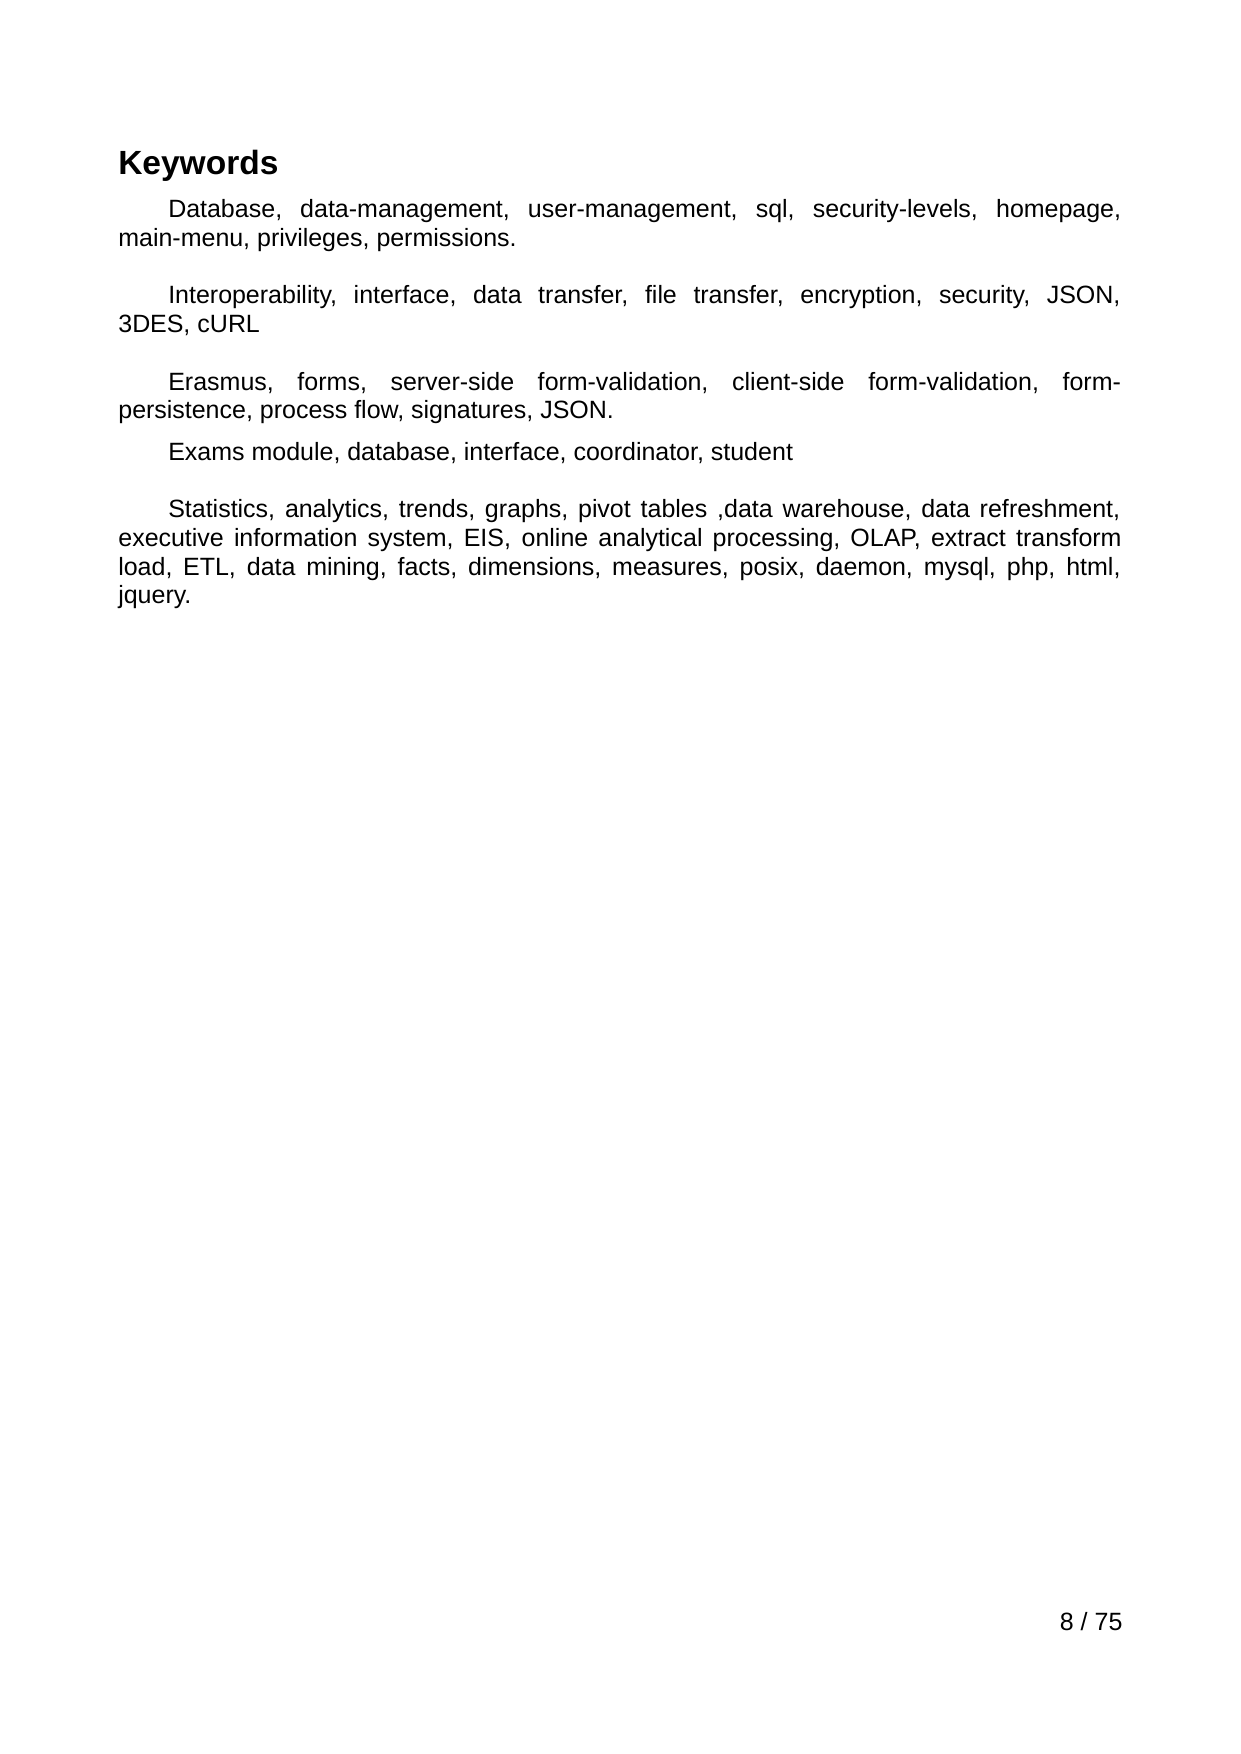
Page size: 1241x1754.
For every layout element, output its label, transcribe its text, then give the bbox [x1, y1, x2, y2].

text Erasmus, forms, server-side form-validation, client-side form-validation, form-persistence, process flow, signatures, JSON. [118, 367, 1122, 424]
text Database, data-management, user-management, sql, security-levels, homepage, main-menu, privileges, permissions. [118, 194, 1122, 252]
text Statistics, analytics, trends, graphs, pivot tables ,data warehouse, data refreshment, executive information system, EIS, online analytical processing, OLAP, extract transform load, ETL, data mining, facts, dimensions, measures, posix, daemon, mysql, php, html, jquery. [118, 494, 1122, 609]
text Interoperability, interface, data transfer, file transfer, encryption, security, JSON, 3DES, cURL [118, 281, 1122, 338]
text Exams module, database, interface, coordinator, student [118, 437, 1122, 466]
subtitle Keywords [118, 143, 1122, 182]
